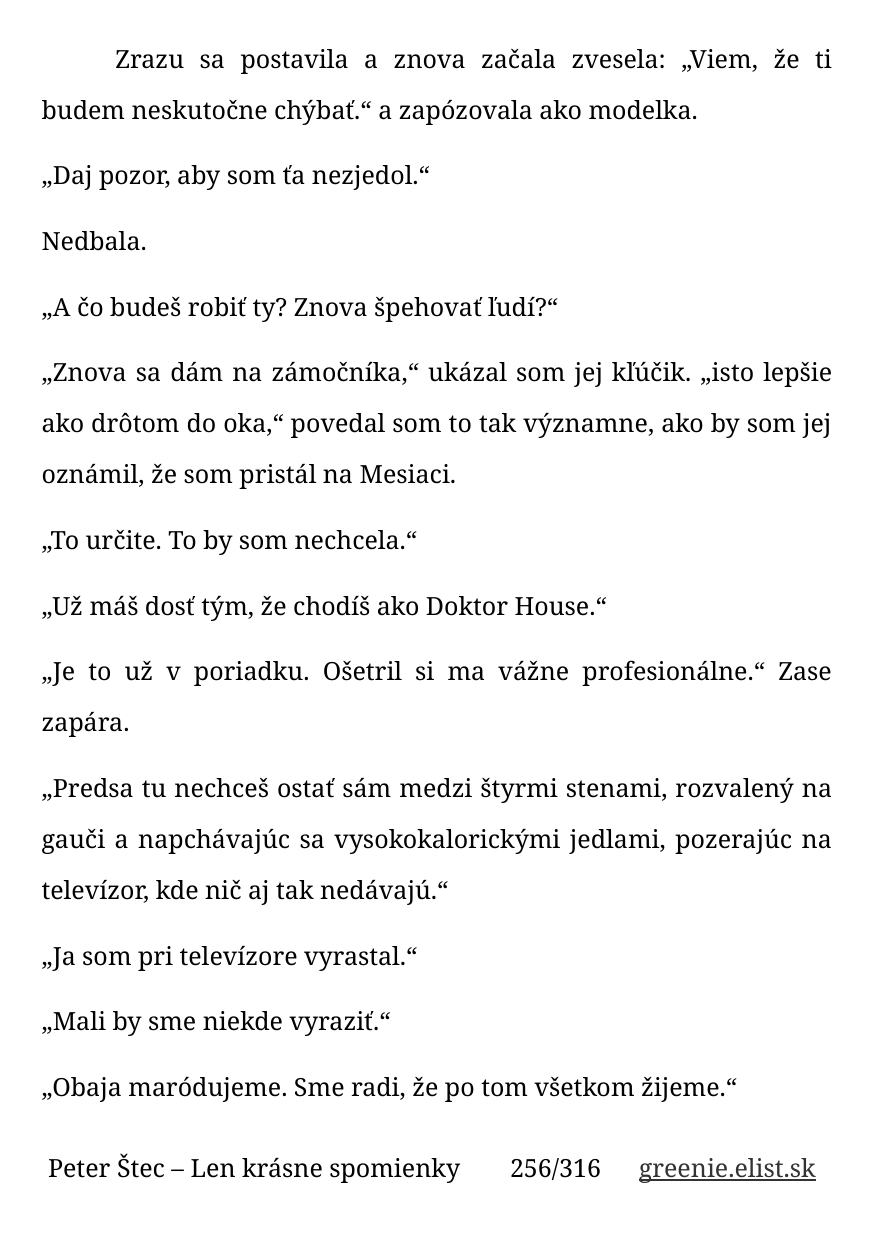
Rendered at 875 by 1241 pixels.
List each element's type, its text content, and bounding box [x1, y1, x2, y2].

text „Predsa tu nechceš ostať sám medzi štyrmi stenami, rozvalený na gauči a napchávajúc sa vysokokalorickými jedlami, pozerajúc na televízor, kde nič aj tak nedávajú.“ [41, 771, 833, 907]
text Zrazu sa postavila a znova začala zvesela: „Viem, že ti budem neskutočne chýbať.“ a zapózovala ako modelka. [41, 41, 833, 126]
text „Obaja maródujeme. Sme radi, že po tom všetkom žijeme.“ [41, 1069, 833, 1103]
text „Je to už v poriadku. Ošetril si ma vážne profesionálne.“ Zase zapára. [41, 654, 833, 739]
text Nedbala. [41, 224, 833, 258]
text „Už máš dosť tým, že chodíš ako Doktor House.“ [41, 588, 833, 622]
text „Znova sa dám na zámočníka,“ ukázal som jej kľúčik. „isto lepšie ako drôtom do oka,“ povedal som to tak významne, ako by som jej oznámil, že som pristál na Mesiaci. [41, 355, 833, 491]
text „Daj pozor, aby som ťa nezjedol.“ [41, 158, 833, 192]
text „To určite. To by som nechcela.“ [41, 523, 833, 557]
text „Ja som pri televízore vyrastal.“ [41, 938, 833, 972]
text „Mali by sme niekde vyraziť.“ [41, 1004, 833, 1038]
text „A čo budeš robiť ty? Znova špehovať ľudí?“ [41, 289, 833, 323]
